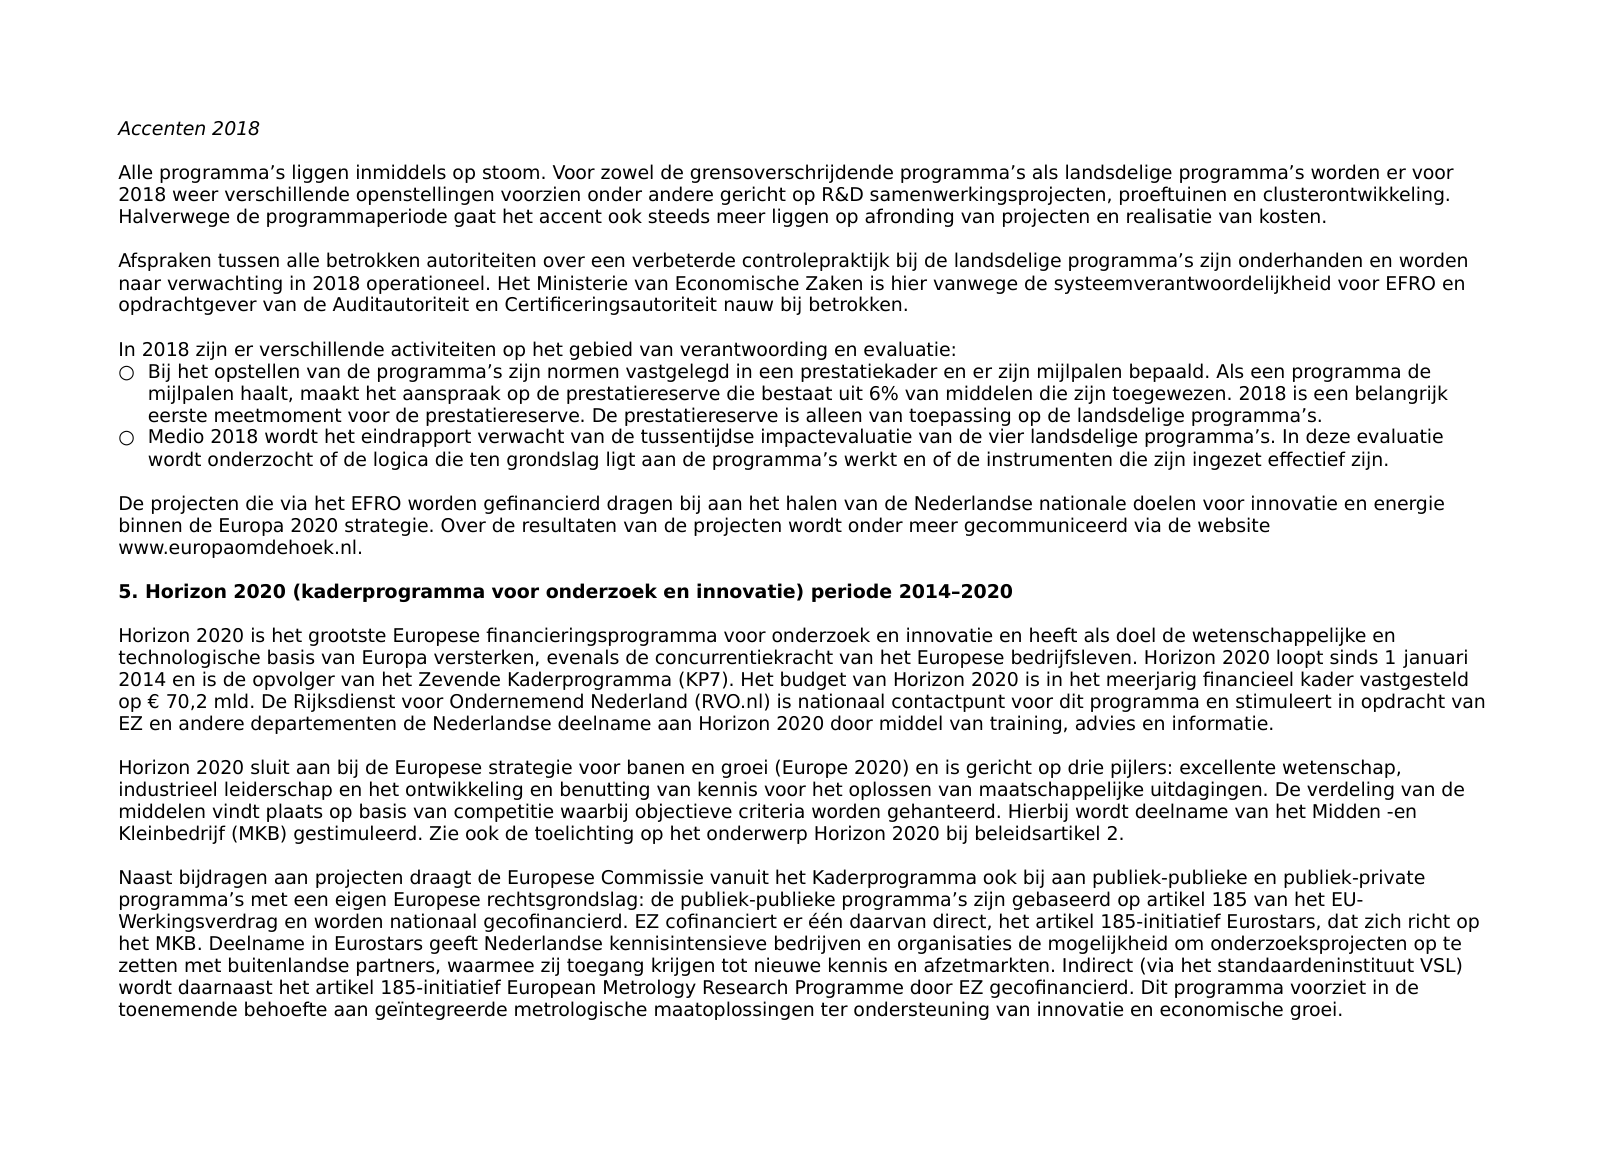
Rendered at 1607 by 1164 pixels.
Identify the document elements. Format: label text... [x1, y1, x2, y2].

text Afspraken tussen alle betrokken autoriteiten over een verbeterde controlepraktijk bij de landsdelige programma’s zijn onderhanden en worden naar verwachting in 2018 operationeel. Het Ministerie van Economische Zaken is hier vanwege de systeemverantwoordelijkheid voor EFRO en opdrachtgever van de Auditautoriteit en Certificeringsautoriteit nauw bij betrokken. [118, 250, 1488, 316]
subtitle Accenten 2018 [118, 118, 1488, 140]
text De projecten die via het EFRO worden gefinancierd dragen bij aan het halen van de Nederlandse nationale doelen voor innovatie en energie binnen de Europa 2020 strategie. Over de resultaten van de projecten wordt onder meer gecommuniceerd via de website www.europaomdehoek.nl. [118, 493, 1488, 558]
text In 2018 zijn er verschillende activiteiten op het gebied van verantwoording en evaluatie: [118, 338, 1488, 361]
text Horizon 2020 is het grootste Europese financieringsprogramma voor onderzoek en innovatie en heeft als doel de wetenschappelijke en technologische basis van Europa versterken, evenals de concurrentiekracht van het Europese bedrijfsleven. Horizon 2020 loopt sinds 1 januari 2014 en is de opvolger van het Zevende Kaderprogramma (KP7). Het budget van Horizon 2020 is in het meerjarig financieel kader vastgesteld op € 70,2 mld. De Rijksdienst voor Ondernemend Nederland (RVO.nl) is nationaal contactpunt voor dit programma en stimuleert in opdracht van EZ en andere departementen de Nederlandse deelname aan Horizon 2020 door middel van training, advies en informatie. [118, 625, 1488, 735]
text Naast bijdragen aan projecten draagt de Europese Commissie vanuit het Kaderprogramma ook bij aan publiek-publieke en publiek-private programma’s met een eigen Europese rechtsgrondslag: de publiek-publieke programma’s zijn gebaseerd op artikel 185 van het EU-Werkingsverdrag en worden nationaal gecofinancierd. EZ cofinanciert er één daarvan direct, het artikel 185-initiatief Eurostars, dat zich richt op het MKB. Deelname in Eurostars geeft Nederlandse kennisintensieve bedrijven en organisaties de mogelijkheid om onderzoeksprojecten op te zetten met buitenlandse partners, waarmee zij toegang krijgen tot nieuwe kennis en afzetmarkten. Indirect (via het standaardeninstituut VSL) wordt daarnaast het artikel 185-initiatief European Metrology Research Programme door EZ gecofinancierd. Dit programma voorziet in de toenemende behoefte aan geïntegreerde metrologische maatoplossingen ter ondersteuning van innovatie en economische groei. [118, 867, 1488, 1021]
text ○ Bij het opstellen van de programma’s zijn normen vastgelegd in een prestatiekader en er zijn mijlpalen bepaald. Als een programma de mijlpalen haalt, maakt het aanspraak op de prestatiereserve die bestaat uit 6% van middelen die zijn toegewezen. 2018 is een belangrijk eerste meetmoment voor de prestatiereserve. De prestatiereserve is alleen van toepassing op de landsdelige programma’s. [118, 361, 1488, 426]
text Horizon 2020 sluit aan bij de Europese strategie voor banen en groei (Europe 2020) en is gericht op drie pijlers: excellente wetenschap, industrieel leiderschap en het ontwikkeling en benutting van kennis voor het oplossen van maatschappelijke uitdagingen. De verdeling van de middelen vindt plaats op basis van competitie waarbij objectieve criteria worden gehanteerd. Hierbij wordt deelname van het Midden -en Kleinbedrijf (MKB) gestimuleerd. Zie ook de toelichting op het onderwerp Horizon 2020 bij beleidsartikel 2. [118, 757, 1488, 845]
subtitle 5. Horizon 2020 (kaderprogramma voor onderzoek en innovatie) periode 2014–2020 [118, 581, 1488, 603]
text Alle programma’s liggen inmiddels op stoom. Voor zowel de grensoverschrijdende programma’s als landsdelige programma’s worden er voor 2018 weer verschillende openstellingen voorzien onder andere gericht op R&D samenwerkingsprojecten, proeftuinen en clusterontwikkeling. Halverwege de programmaperiode gaat het accent ook steeds meer liggen op afronding van projecten en realisatie van kosten. [118, 162, 1488, 228]
text ○ Medio 2018 wordt het eindrapport verwacht van de tussentijdse impactevaluatie van de vier landsdelige programma’s. In deze evaluatie wordt onderzocht of de logica die ten grondslag ligt aan de programma’s werkt en of de instrumenten die zijn ingezet effectief zijn. [118, 426, 1488, 470]
